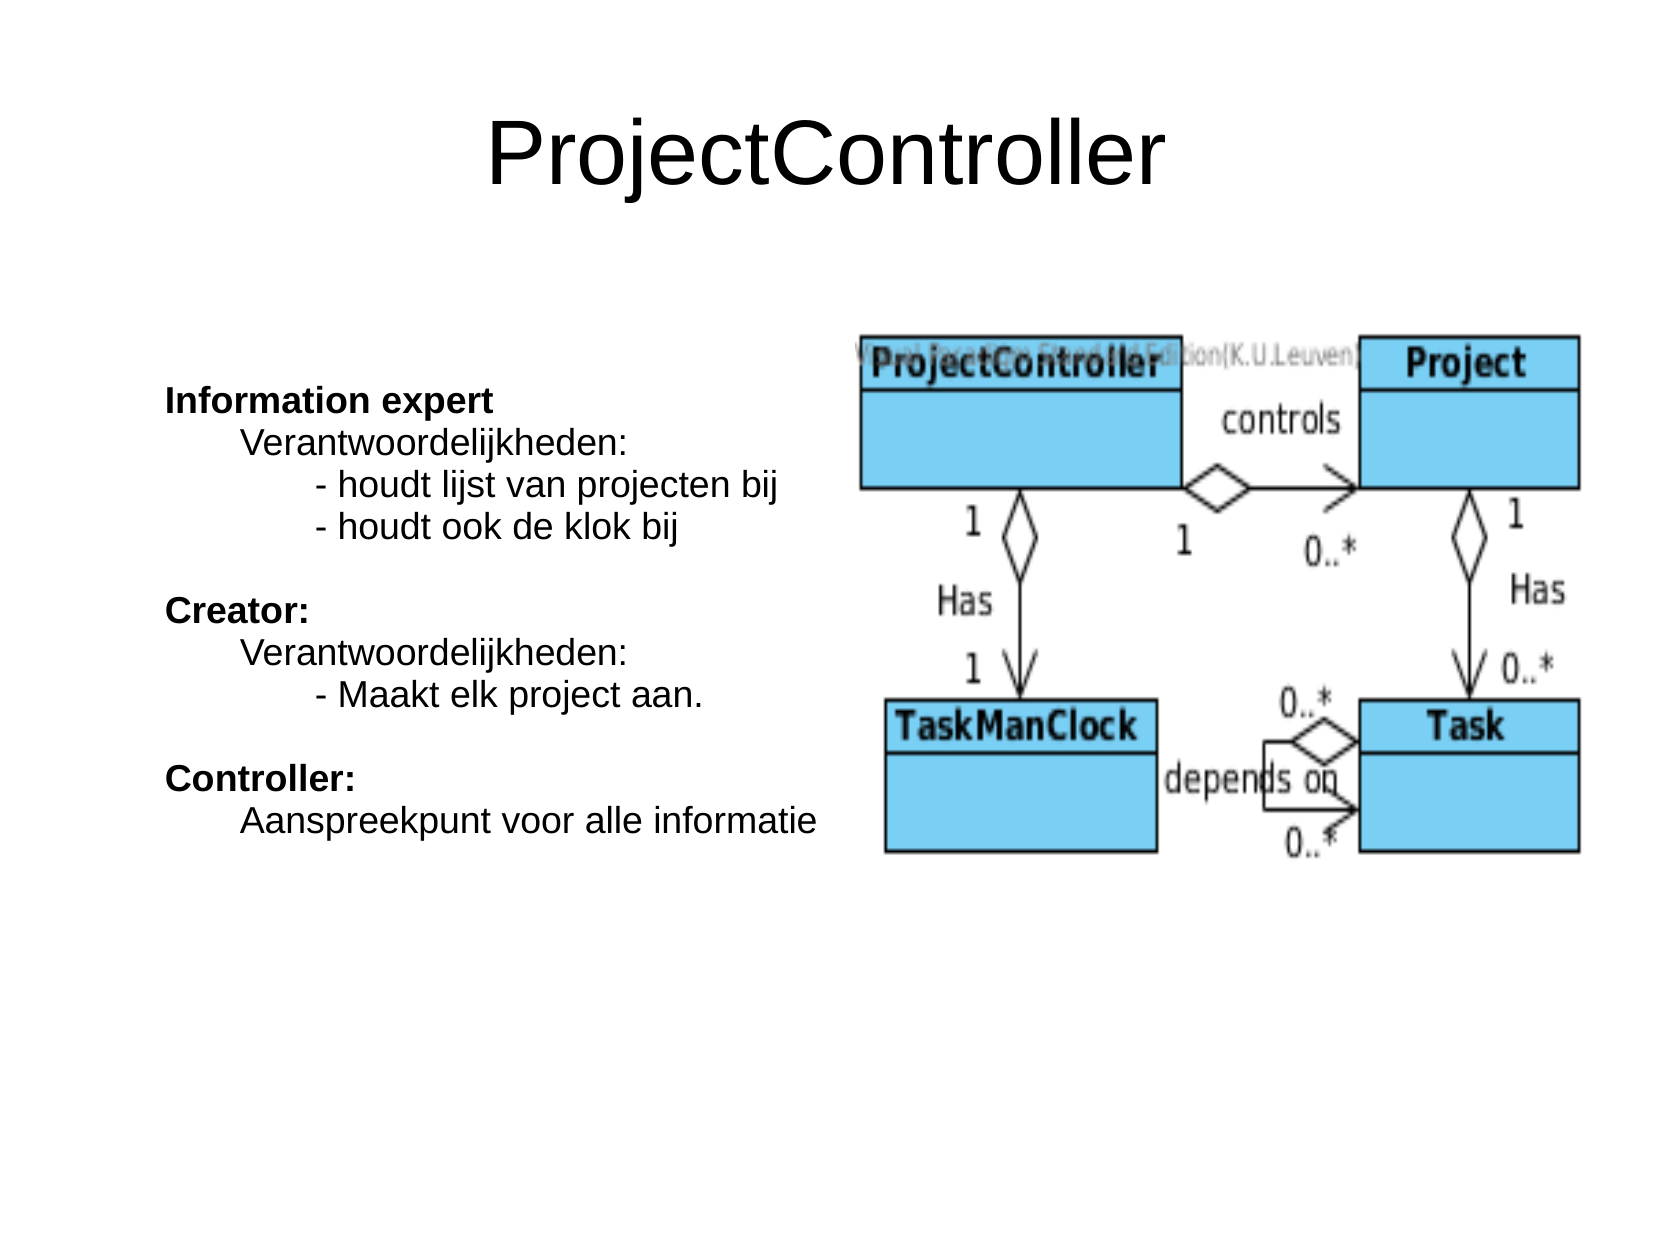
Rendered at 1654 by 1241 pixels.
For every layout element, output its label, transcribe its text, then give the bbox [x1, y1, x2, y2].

picture [855, 329, 1621, 886]
text_box Information expert Verantwoordelijkheden: - houdt lijst van projecten bij - houdt ook de klok bij Creator: Verantwoordelijkheden: - Maakt elk project aan. Controller: Aanspreekpunt voor alle informatie [150, 330, 1576, 933]
title ProjectController [82, 49, 1571, 257]
